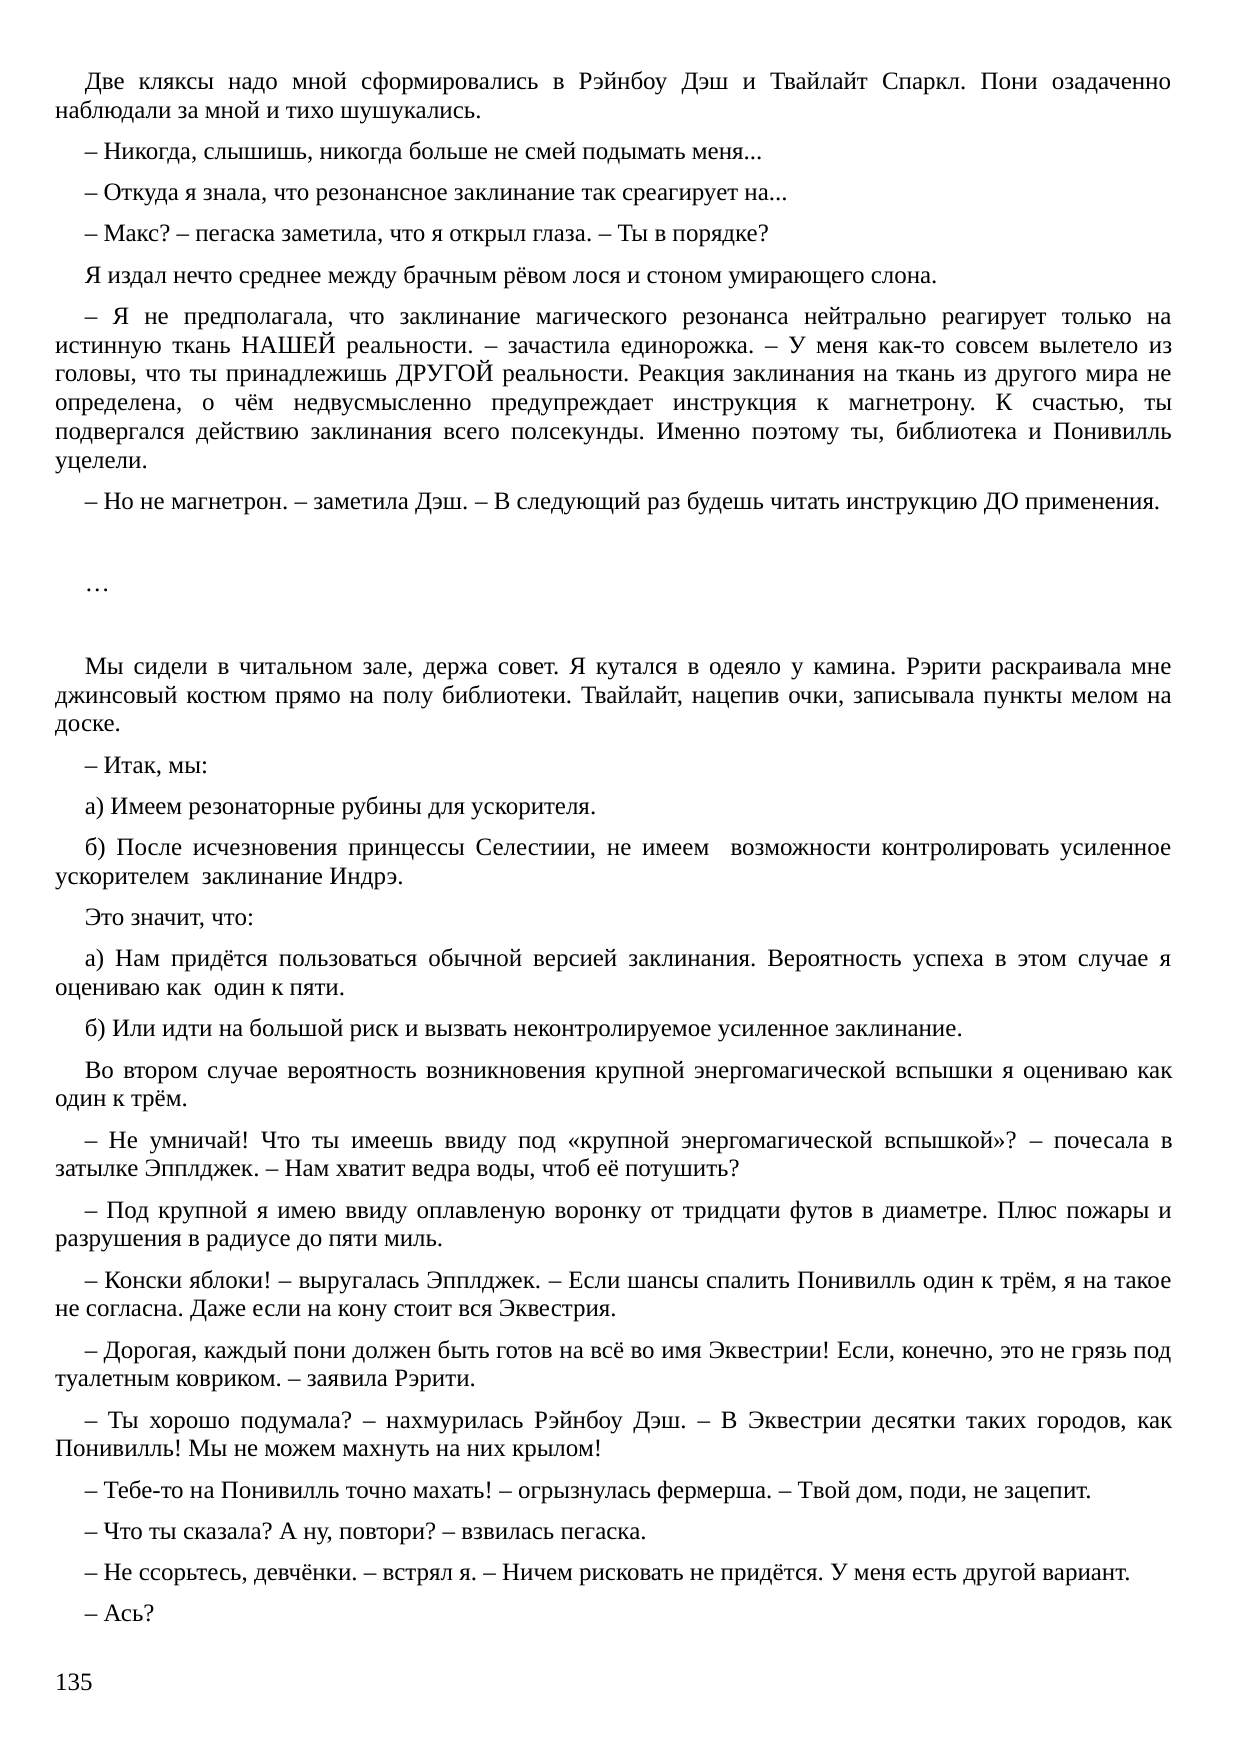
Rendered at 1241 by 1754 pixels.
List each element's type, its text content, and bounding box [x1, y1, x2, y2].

text – Конски яблоки! – выругалась Эпплджек. – Если шансы спалить Понивилль один к трём, я на такое не согласна. Даже если на кону стоит вся Эквестрия. [55, 1265, 1173, 1322]
text – Откуда я знала, что резонансное заклинание так среагирует на... [55, 177, 1173, 206]
text – Ась? [55, 1598, 1173, 1627]
text – Под крупной я имею ввиду оплавленую воронку от тридцати футов в диаметре. Плюс пожары и разрушения в радиусе до пяти миль. [55, 1195, 1173, 1252]
text – Тебе-то на Понивилль точно махать! – огрызнулась фермерша. – Твой дом, поди, не зацепит. [55, 1475, 1173, 1503]
text – Не умничай! Что ты имеешь ввиду под «крупной энергомагической вспышкой»? – почесала в затылке Эпплджек. – Нам хватит ведра воды, чтоб её потушить? [55, 1125, 1173, 1182]
text Мы сидели в читальном зале, держа совет. Я кутался в одеяло у камина. Рэрити раскраивала мне джинсовый костюм прямо на полу библиотеки. Твайлайт, нацепив очки, записывала пункты мелом на доске. [55, 651, 1173, 737]
text … [55, 568, 1173, 597]
text – Дорогая, каждый пони должен быть готов на всё во имя Эквестрии! Если, конечно, это не грязь под туалетным ковриком. – заявила Рэрити. [55, 1335, 1173, 1392]
text Во втором случае вероятность возникновения крупной энергомагической вспышки я оцениваю как один к трём. [55, 1055, 1173, 1112]
text Это значит, что: [55, 902, 1173, 931]
text Я издал нечто среднее между брачным рёвом лося и стоном умирающего слона. [55, 260, 1173, 288]
text а) Имеем резонаторные рубины для ускорителя. [55, 791, 1173, 820]
text – Ты хорошо подумала? – нахмурилась Рэйнбоу Дэш. – В Эквестрии десятки таких городов, как Понивилль! Мы не можем махнуть на них крылом! [55, 1405, 1173, 1462]
text – Никогда, слышишь, никогда больше не смей подымать меня... [55, 136, 1173, 165]
text б) Или идти на большой риск и вызвать неконтролируемое усиленное заклинание. [55, 1013, 1173, 1042]
text – Не ссорьтесь, девчёнки. – встрял я. – Ничем рисковать не придётся. У меня есть другой вариант. [55, 1557, 1173, 1586]
text – Итак, мы: [55, 750, 1173, 778]
text – Что ты сказала? А ну, повтори? – взвилась пегаска. [55, 1516, 1173, 1545]
text б) После исчезновения принцессы Селестиии, не имеем возможности контролировать усиленное ускорителем заклинание Индрэ. [55, 832, 1173, 890]
text – Макс? – пегаска заметила, что я открыл глаза. – Ты в порядке? [55, 218, 1173, 247]
text а) Нам придётся пользоваться обычной версией заклинания. Вероятность успеха в этом случае я оцениваю как один к пяти. [55, 943, 1173, 1001]
text Две кляксы надо мной сформировались в Рэйнбоу Дэш и Твайлайт Спаркл. Пони озадаченно наблюдали за мной и тихо шушукались. [55, 66, 1173, 123]
text – Я не предполагала, что заклинание магического резонанса нейтрально реагирует только на истинную ткань НАШЕЙ реальности. – зачастила единорожка. – У меня как-то совсем вылетело из головы, что ты принадлежишь ДРУГОЙ реальности. Реакция заклинания на ткань из другого мира не определена, о чём недвусмысленно предупреждает инструкция к магнетрону. К счастью, ты подвергался действию заклинания всего полсекунды. Именно поэтому ты, библиотека и Понивилль уцелели. [55, 301, 1173, 473]
text – Но не магнетрон. – заметила Дэш. – В следующий раз будешь читать инструкцию ДО применения. [55, 486, 1173, 515]
